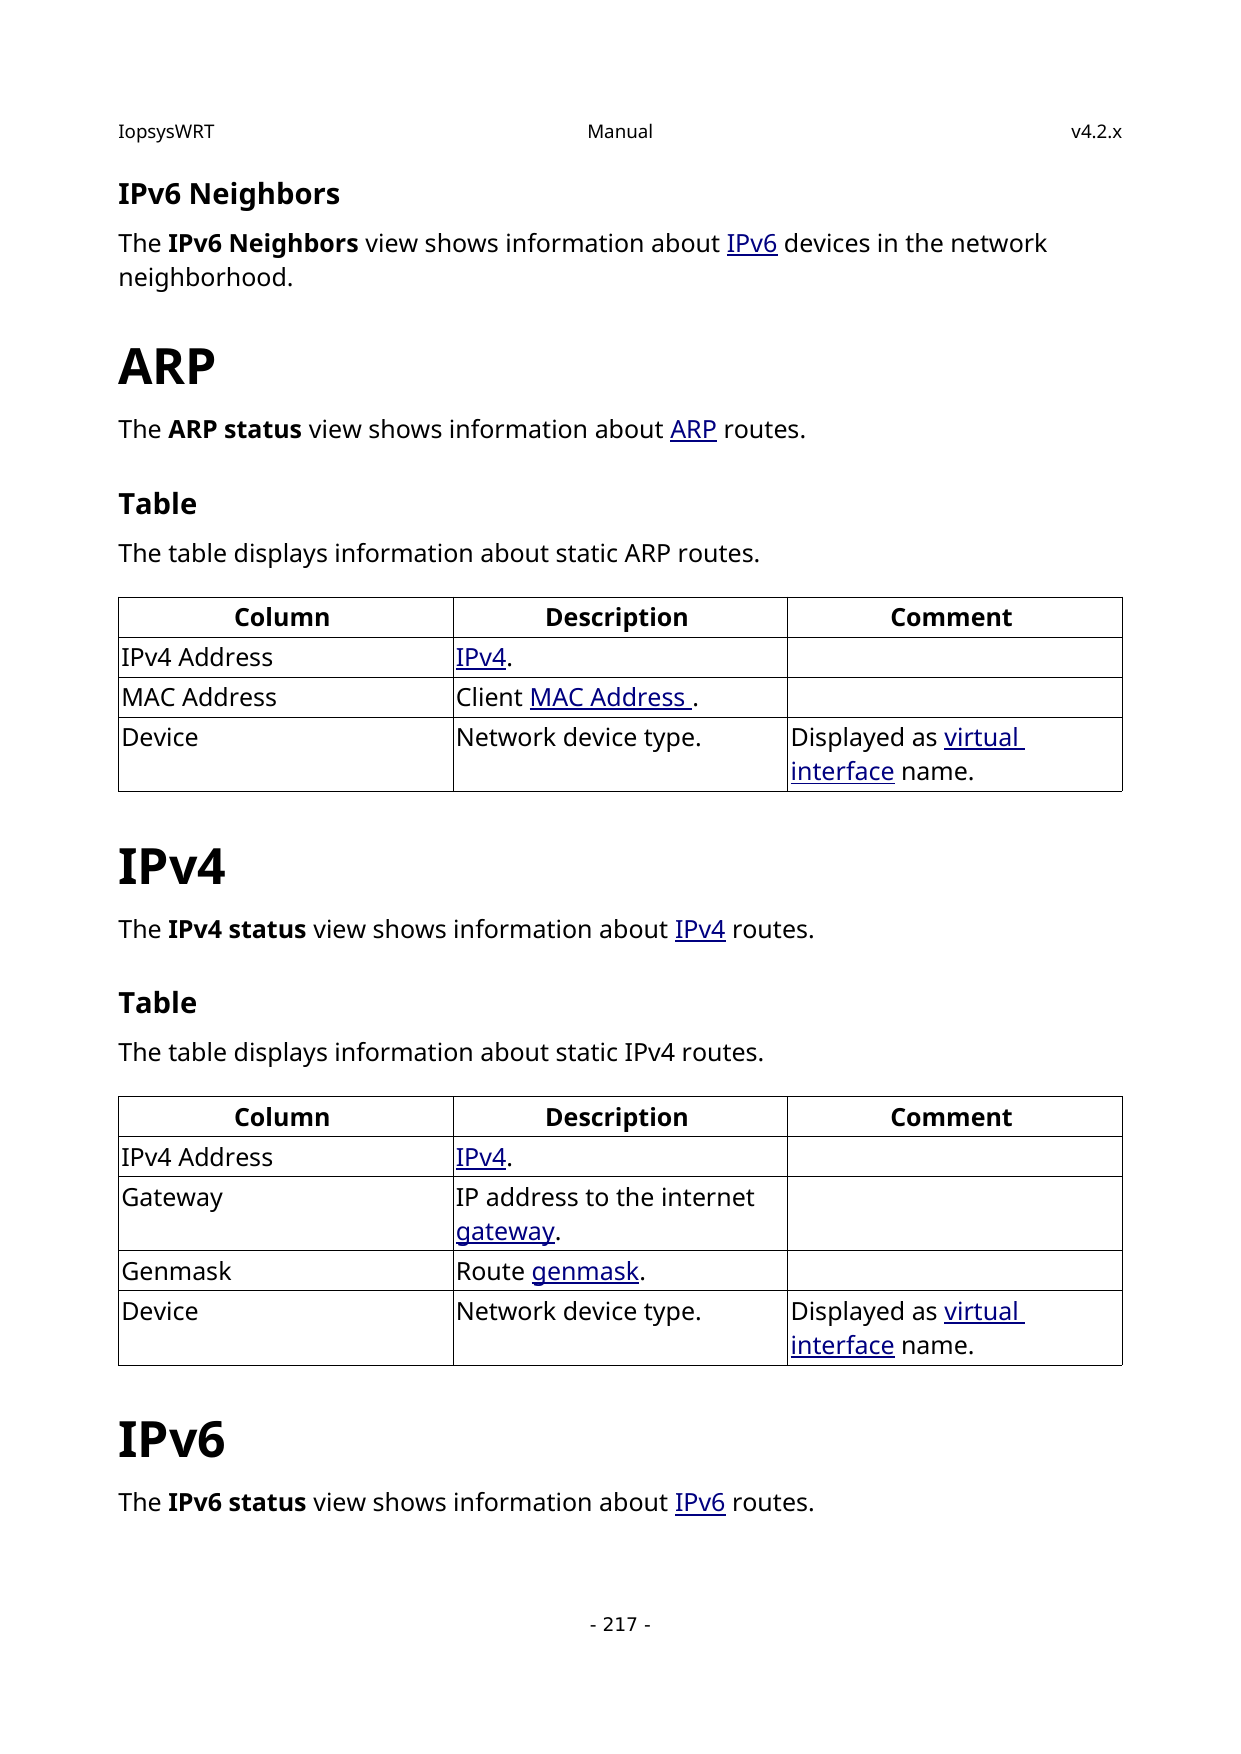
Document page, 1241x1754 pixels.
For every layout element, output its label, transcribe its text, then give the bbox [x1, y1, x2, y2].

table_header Comment [788, 1097, 1122, 1136]
table_cell IPv4. [454, 638, 787, 677]
table_cell Network device type. [454, 718, 787, 791]
table_cell IP address to the internet gateway. [454, 1177, 787, 1250]
table_header Description [454, 1097, 787, 1136]
text The IPv6 Neighbors view shows information about IPv6 devices in the network neighborhood. [118, 225, 1122, 293]
subtitle IPv4 [118, 831, 1122, 899]
subtitle IPv6 Neighbors [118, 173, 1122, 213]
table_header Comment [788, 598, 1122, 637]
table_cell [788, 1137, 1122, 1176]
table_header Column [119, 1097, 453, 1136]
table_cell [788, 638, 1122, 677]
text The table displays information about static ARP routes. [118, 535, 1122, 569]
table_cell Route genmask. [454, 1251, 787, 1290]
text The IPv6 status view shows information about IPv6 routes. [118, 1485, 1122, 1519]
table_cell Gateway [119, 1177, 453, 1250]
table_cell [788, 1251, 1122, 1290]
subtitle ARP [118, 331, 1122, 399]
table_cell Device [119, 1291, 453, 1364]
table_cell MAC Address [119, 678, 453, 717]
table_cell Displayed as virtual interface name. [788, 1291, 1122, 1364]
table_cell IPv4. [454, 1137, 787, 1176]
text The IPv4 status view shows information about IPv4 routes. [118, 911, 1122, 945]
table_cell Network device type. [454, 1291, 787, 1364]
table_cell IPv4 Address [119, 1137, 453, 1176]
table_cell Device [119, 718, 453, 791]
table_cell Displayed as virtual interface name. [788, 718, 1122, 791]
table_cell Client MAC Address . [454, 678, 787, 717]
table_header Column [119, 598, 453, 637]
table_header Description [454, 598, 787, 637]
subtitle Table [118, 483, 1122, 523]
table_cell [788, 678, 1122, 717]
text The table displays information about static IPv4 routes. [118, 1035, 1122, 1069]
text The ARP status view shows information about ARP routes. [118, 412, 1122, 446]
table_cell IPv4 Address [119, 638, 453, 677]
subtitle IPv6 [118, 1404, 1122, 1472]
table_cell Genmask [119, 1251, 453, 1290]
table_cell [788, 1177, 1122, 1250]
subtitle Table [118, 983, 1122, 1022]
